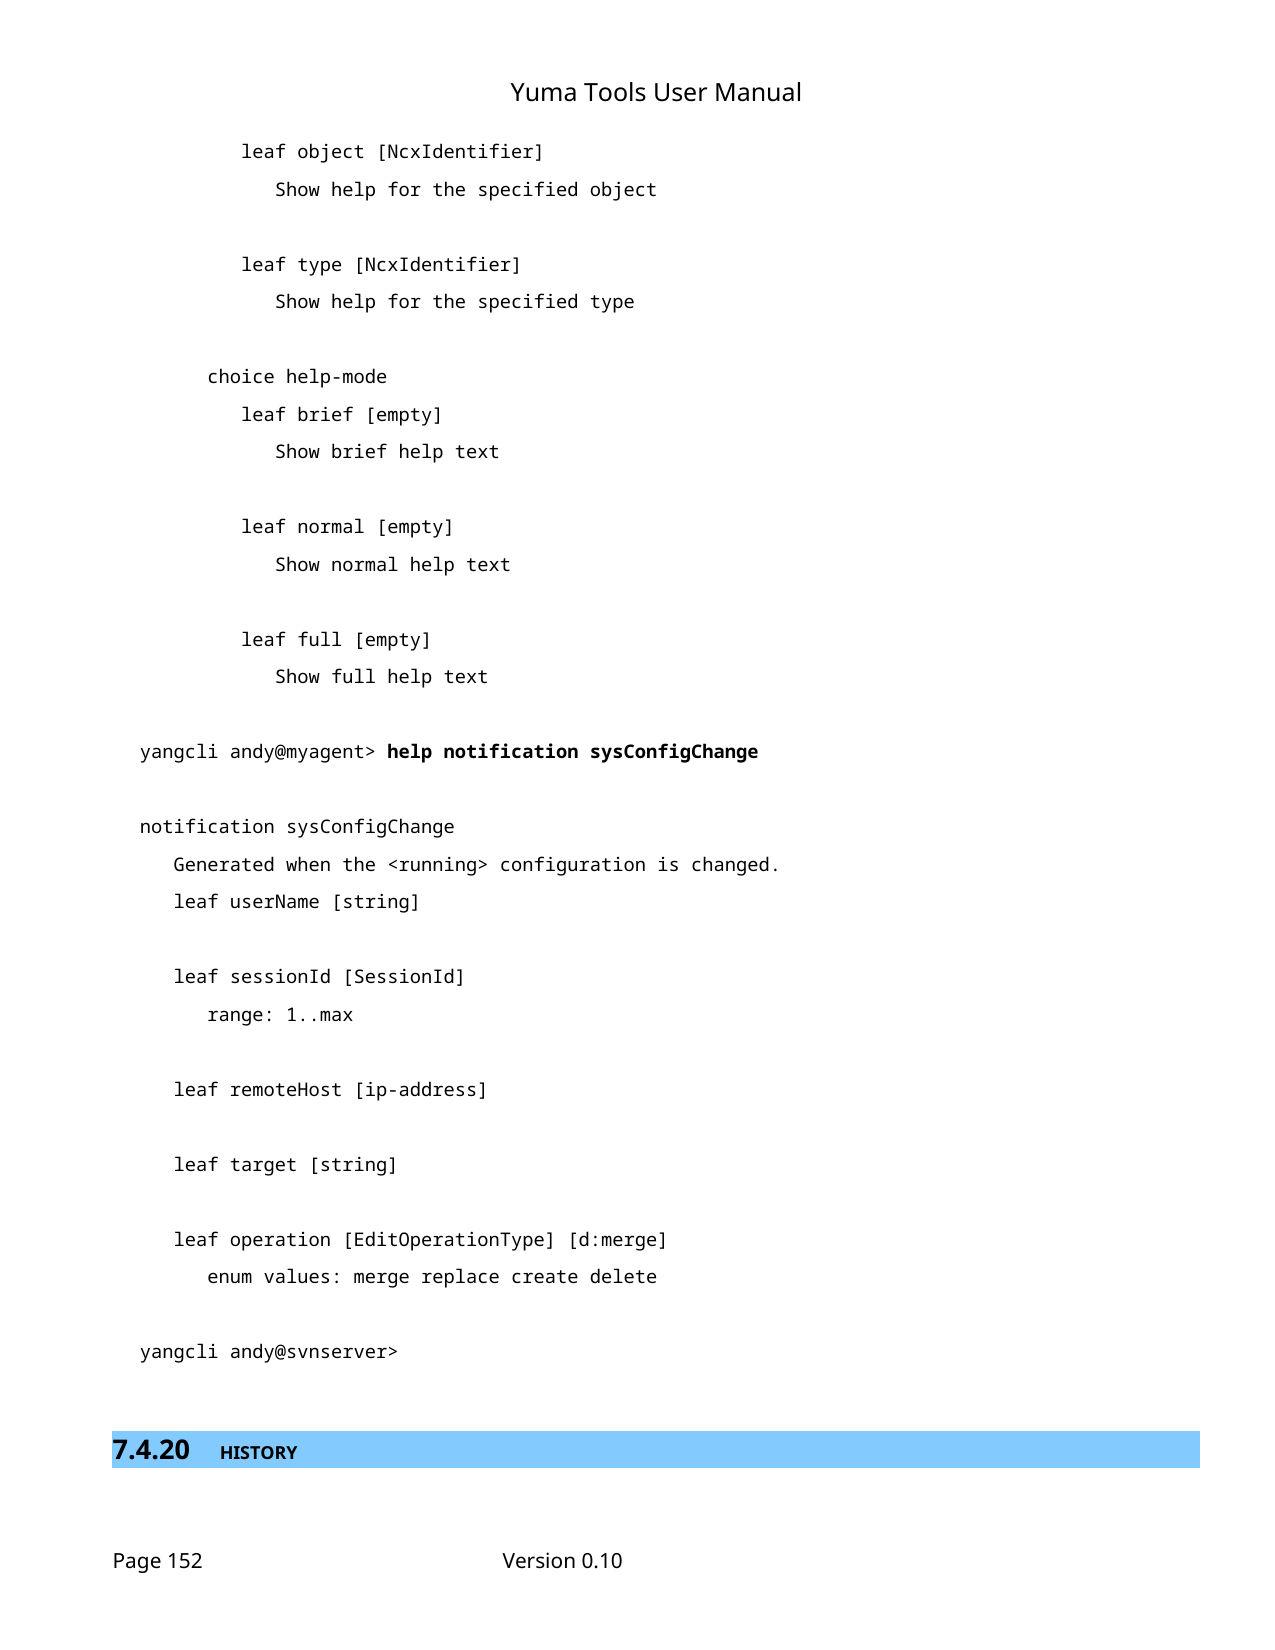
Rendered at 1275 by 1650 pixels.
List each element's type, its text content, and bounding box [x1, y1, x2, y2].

text enum values: merge replace create delete [139, 1263, 1200, 1289]
text Generated when the <running> configuration is changed. [139, 851, 1200, 877]
text leaf brief [empty] [139, 401, 1200, 427]
text leaf remoteHost [ip-address] [139, 1076, 1200, 1102]
text yangcli andy@svnserver> [139, 1338, 1200, 1364]
text leaf normal [empty] [139, 513, 1200, 539]
text Show normal help text [139, 551, 1200, 577]
text Show help for the specified object [139, 176, 1200, 202]
text leaf type [NcxIdentifier] [139, 251, 1200, 277]
text Show brief help text [139, 438, 1200, 464]
subtitle history [112, 1431, 1200, 1468]
text leaf operation [EditOperationType] [d:merge] [139, 1226, 1200, 1252]
text leaf sessionId [SessionId] [139, 963, 1200, 989]
text leaf object [NcxIdentifier] [139, 138, 1200, 164]
text leaf target [string] [139, 1151, 1200, 1177]
text leaf full [empty] [139, 626, 1200, 652]
text Show full help text [139, 663, 1200, 689]
text leaf userName [string] [139, 888, 1200, 914]
text notification sysConfigChange [139, 813, 1200, 839]
text range: 1..max [139, 1001, 1200, 1027]
text Show help for the specified type [139, 288, 1200, 314]
text choice help-mode [139, 363, 1200, 389]
text yangcli andy@myagent> help notification sysConfigChange [139, 738, 1200, 764]
